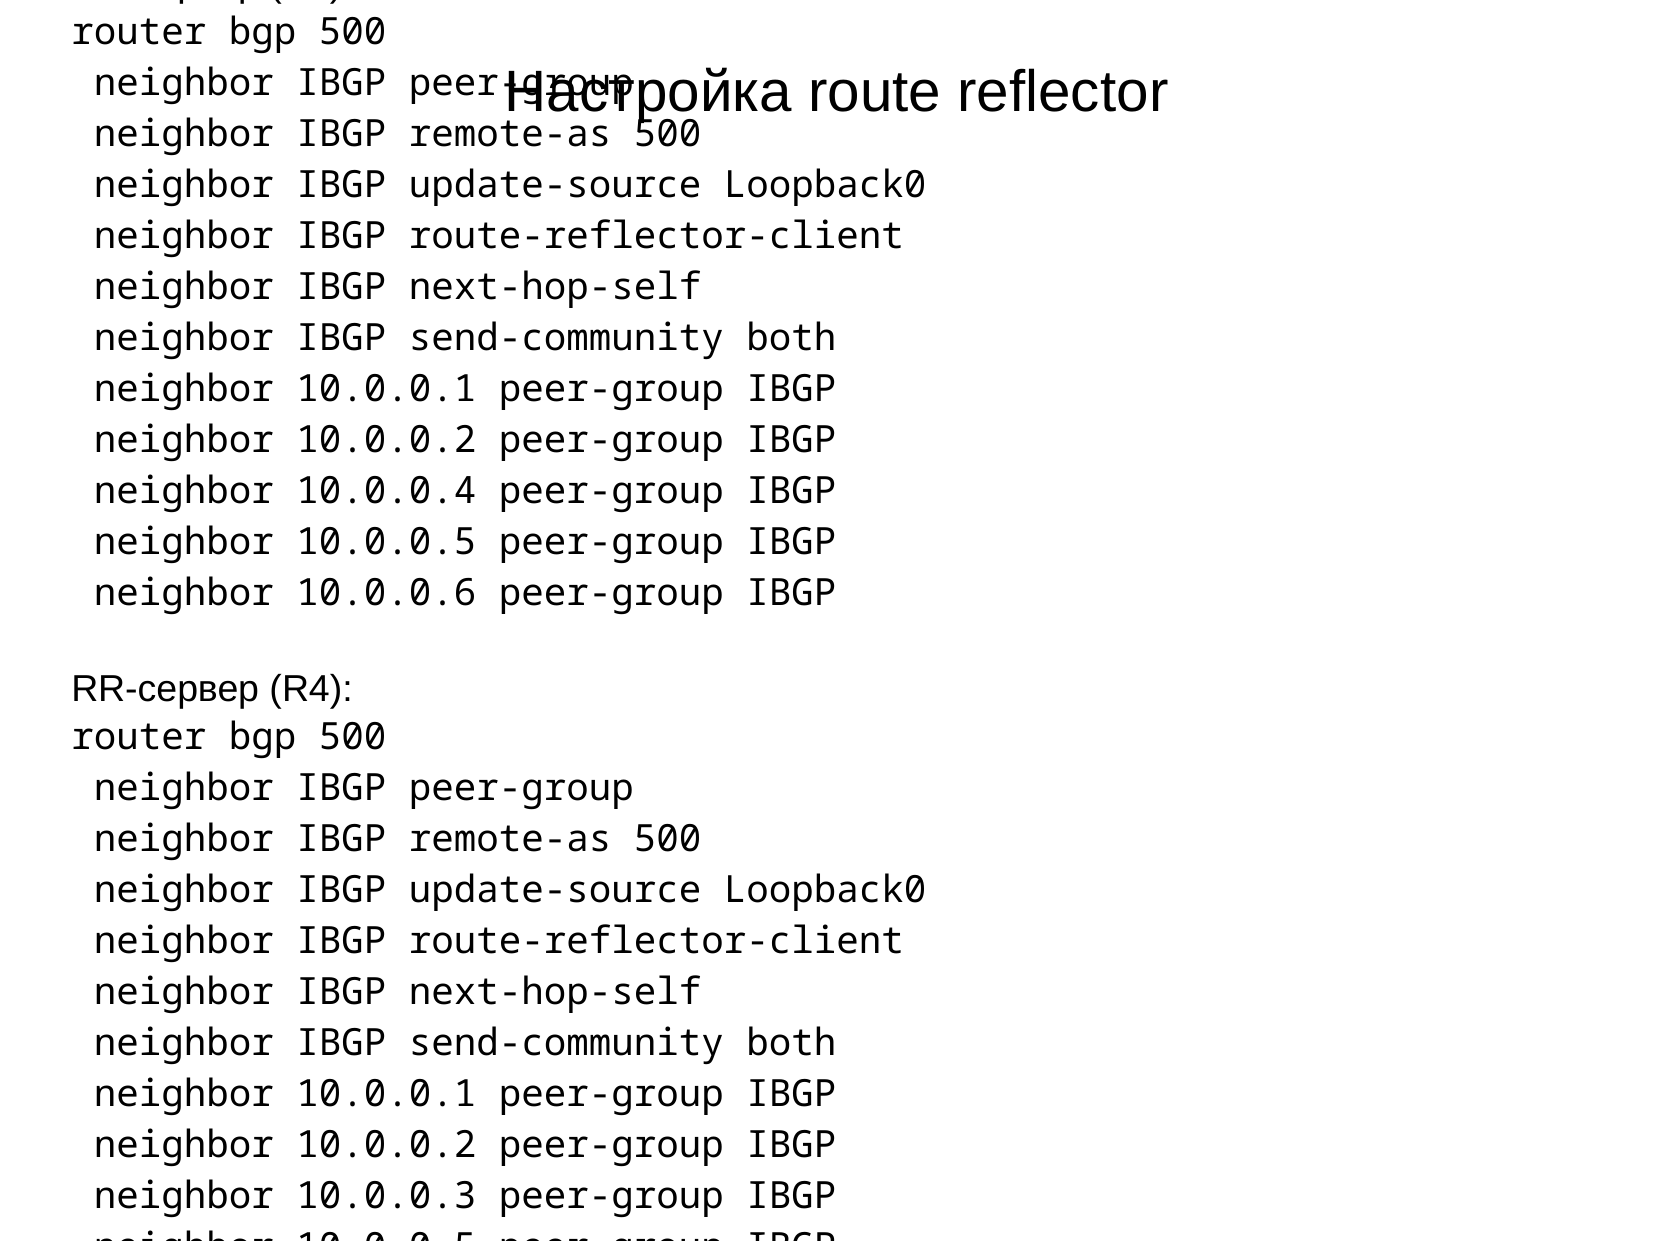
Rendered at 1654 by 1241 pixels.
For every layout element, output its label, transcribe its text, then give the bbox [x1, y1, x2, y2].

title Настройка route reflector [82, 37, 1571, 113]
subtitle RR-сервер (R3): router bgp 500 neighbor IBGP peer-group neighbor IBGP remote-as 500 neighbor IBGP update-source Loopback0 neighbor IBGP route-reflector-client neighbor IBGP next-hop-self neighbor IBGP send-community both neighbor 10.0.0.1 peer-group IBGP neighbor 10.0.0.2 peer-group IBGP neighbor 10.0.0.4 peer-group IBGP neighbor 10.0.0.5 peer-group IBGP neighbor 10.0.0.6 peer-group IBGP RR-сервер (R4): router bgp 500 neighbor IBGP peer-group neighbor IBGP remote-as 500 neighbor IBGP update-source Loopback0 neighbor IBGP route-reflector-client neighbor IBGP next-hop-self neighbor IBGP send-community both neighbor 10.0.0.1 peer-group IBGP neighbor 10.0.0.2 peer-group IBGP neighbor 10.0.0.3 peer-group IBGP neighbor 10.0.0.5 peer-group IBGP neighbor 10.0.0.6 peer-group IBGP [71, 137, 1530, 1197]
